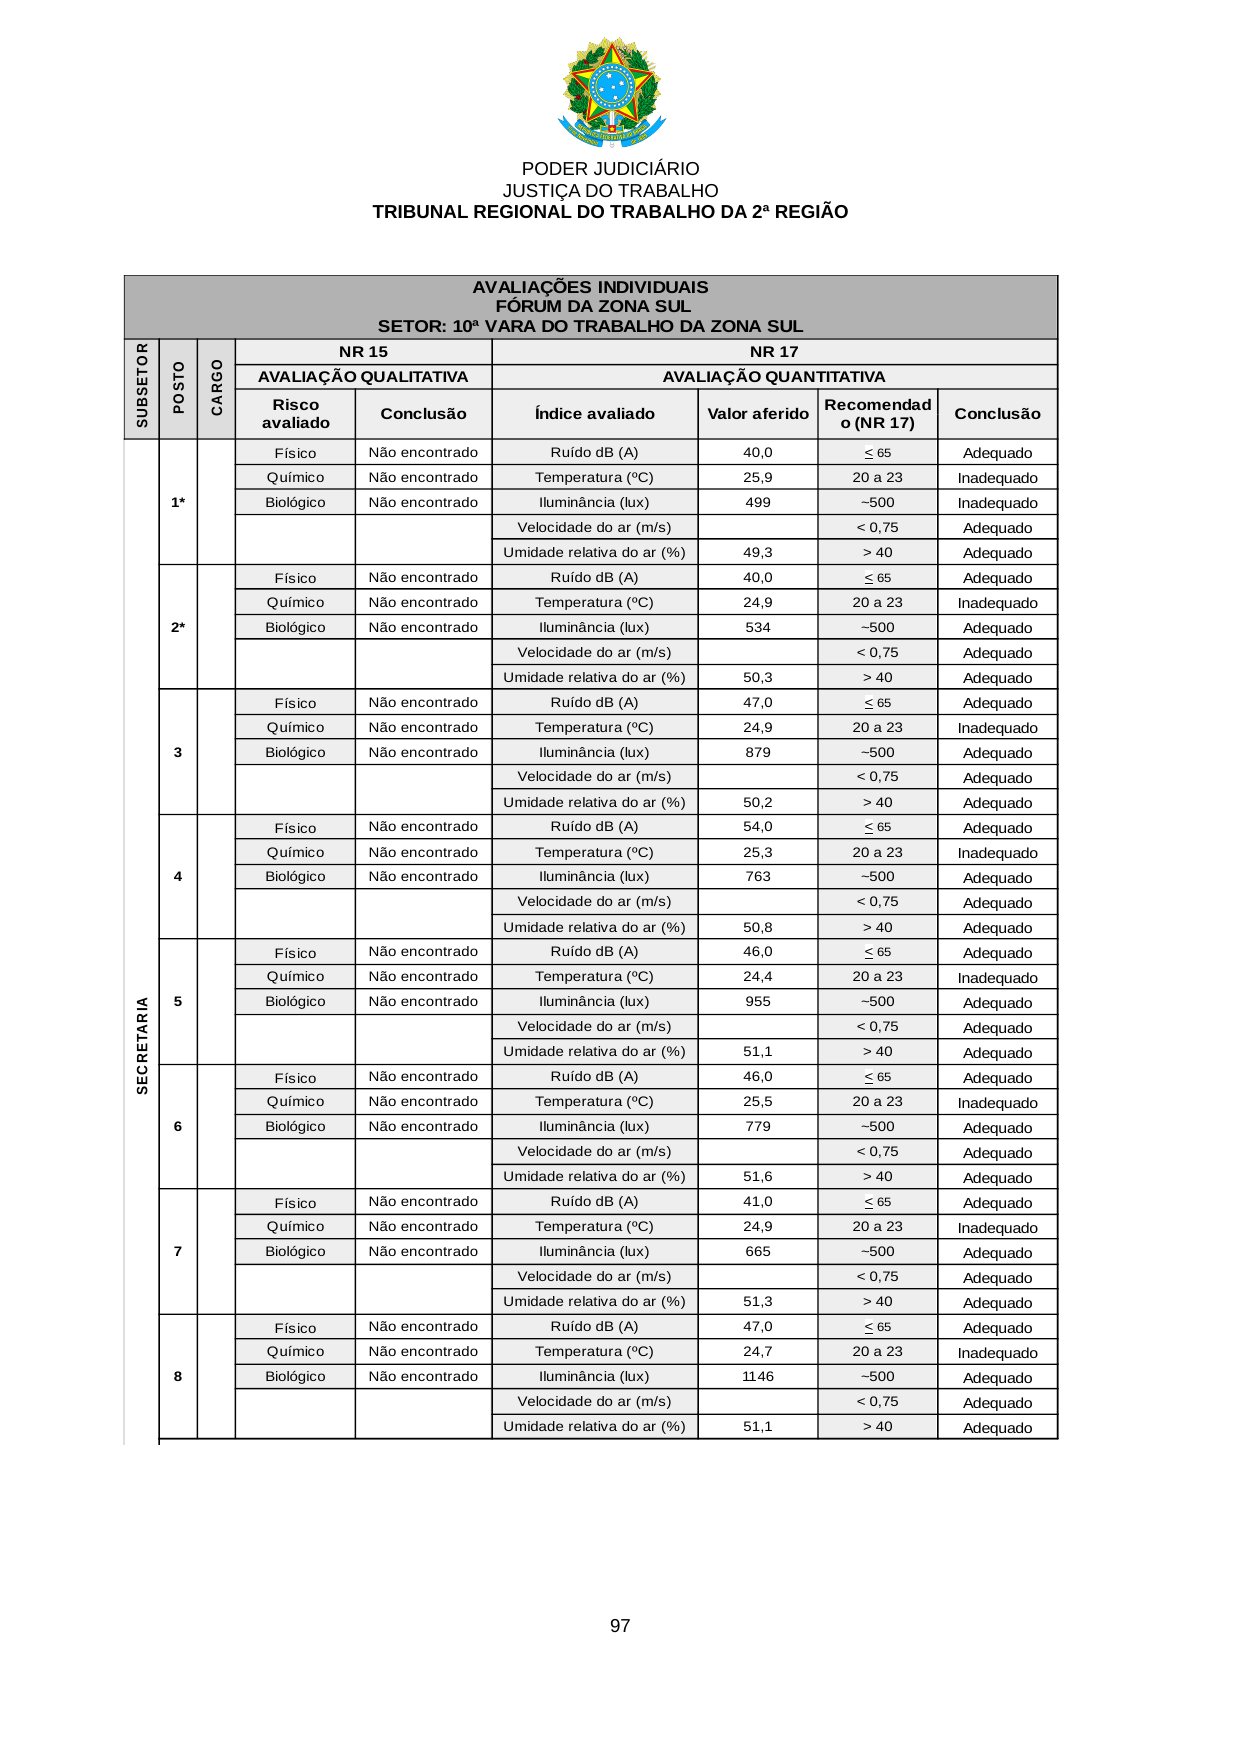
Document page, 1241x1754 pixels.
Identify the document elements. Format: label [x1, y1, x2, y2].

table_header [118, 253, 1069, 1467]
